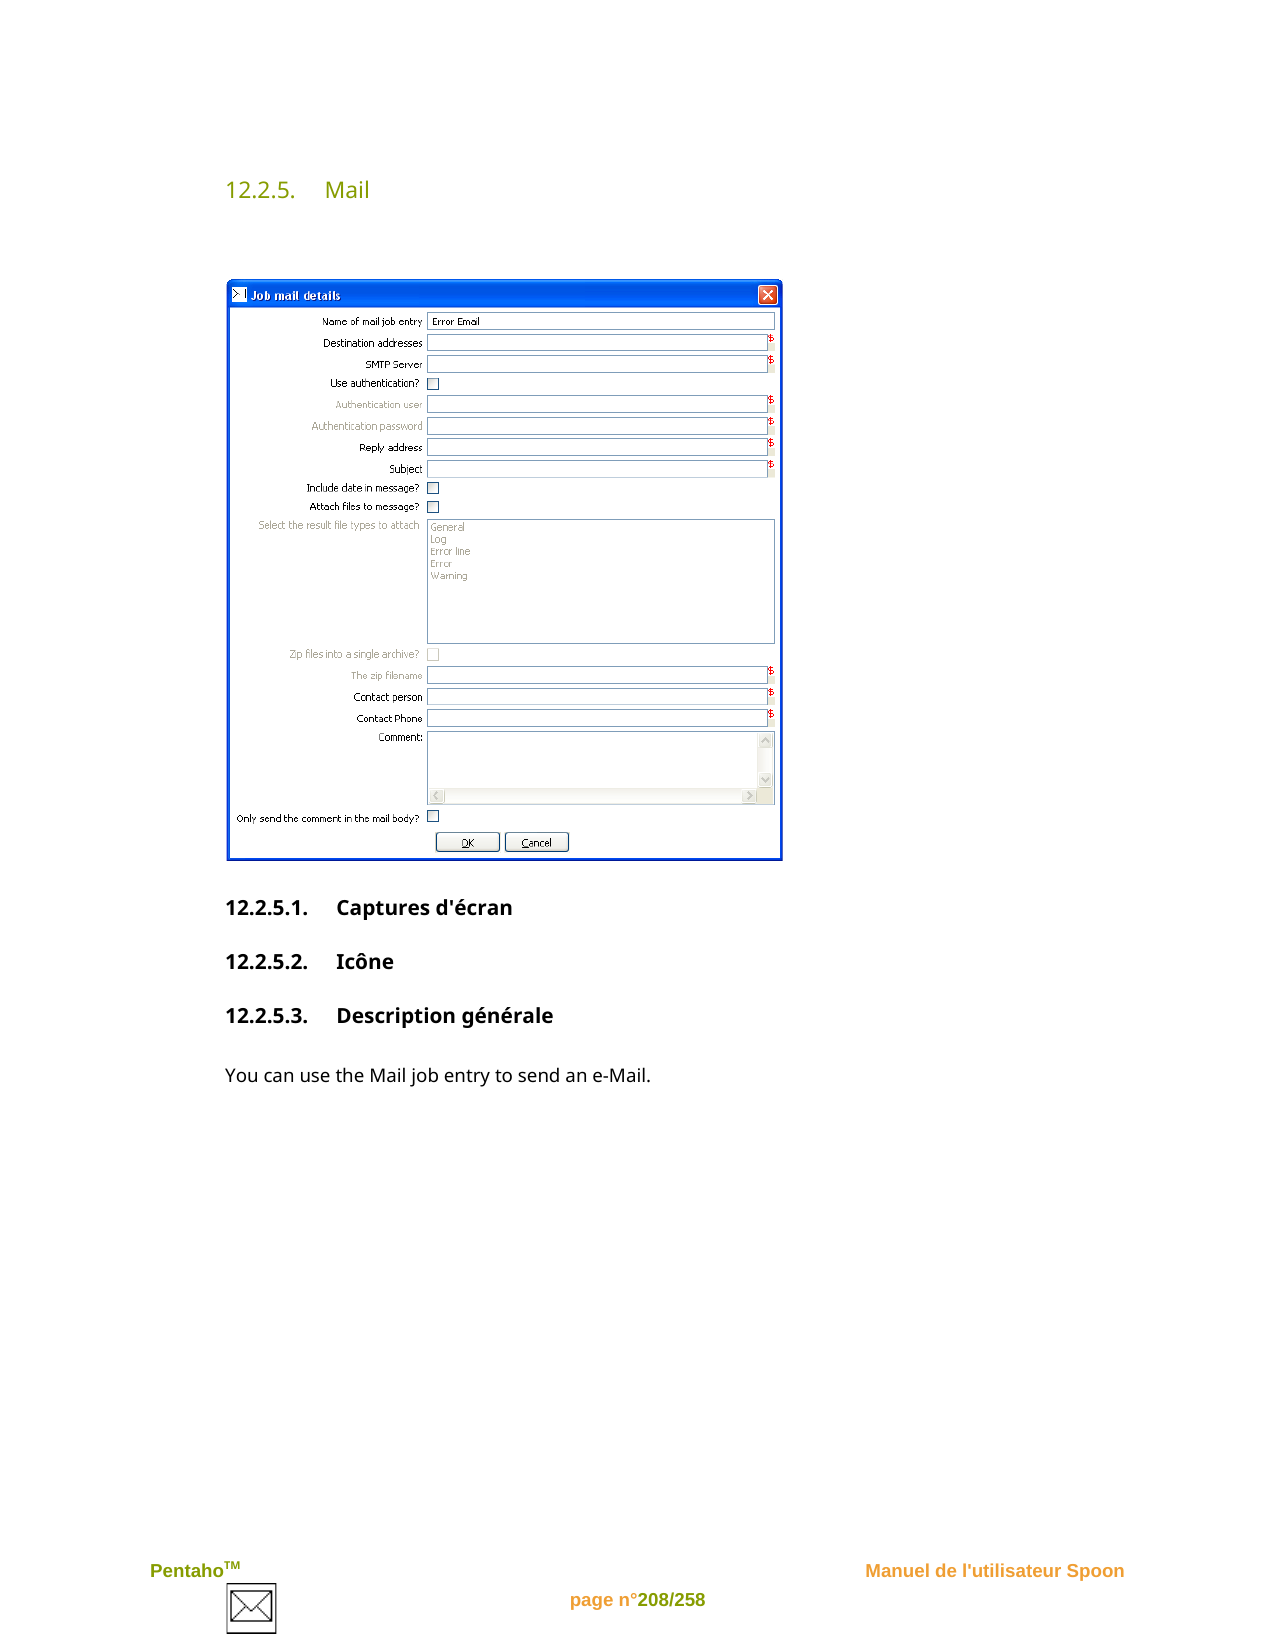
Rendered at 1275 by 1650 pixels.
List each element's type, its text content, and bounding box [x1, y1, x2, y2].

subtitle Mail [225, 175, 1125, 204]
subtitle Description générale [225, 1000, 1125, 1029]
subtitle Captures d'écran [225, 229, 1125, 921]
picture [226, 279, 783, 861]
text You can use the Mail job entry to send an e-Mail. [225, 1059, 1125, 1088]
picture [226, 1583, 277, 1634]
subtitle Icône [225, 946, 1125, 975]
